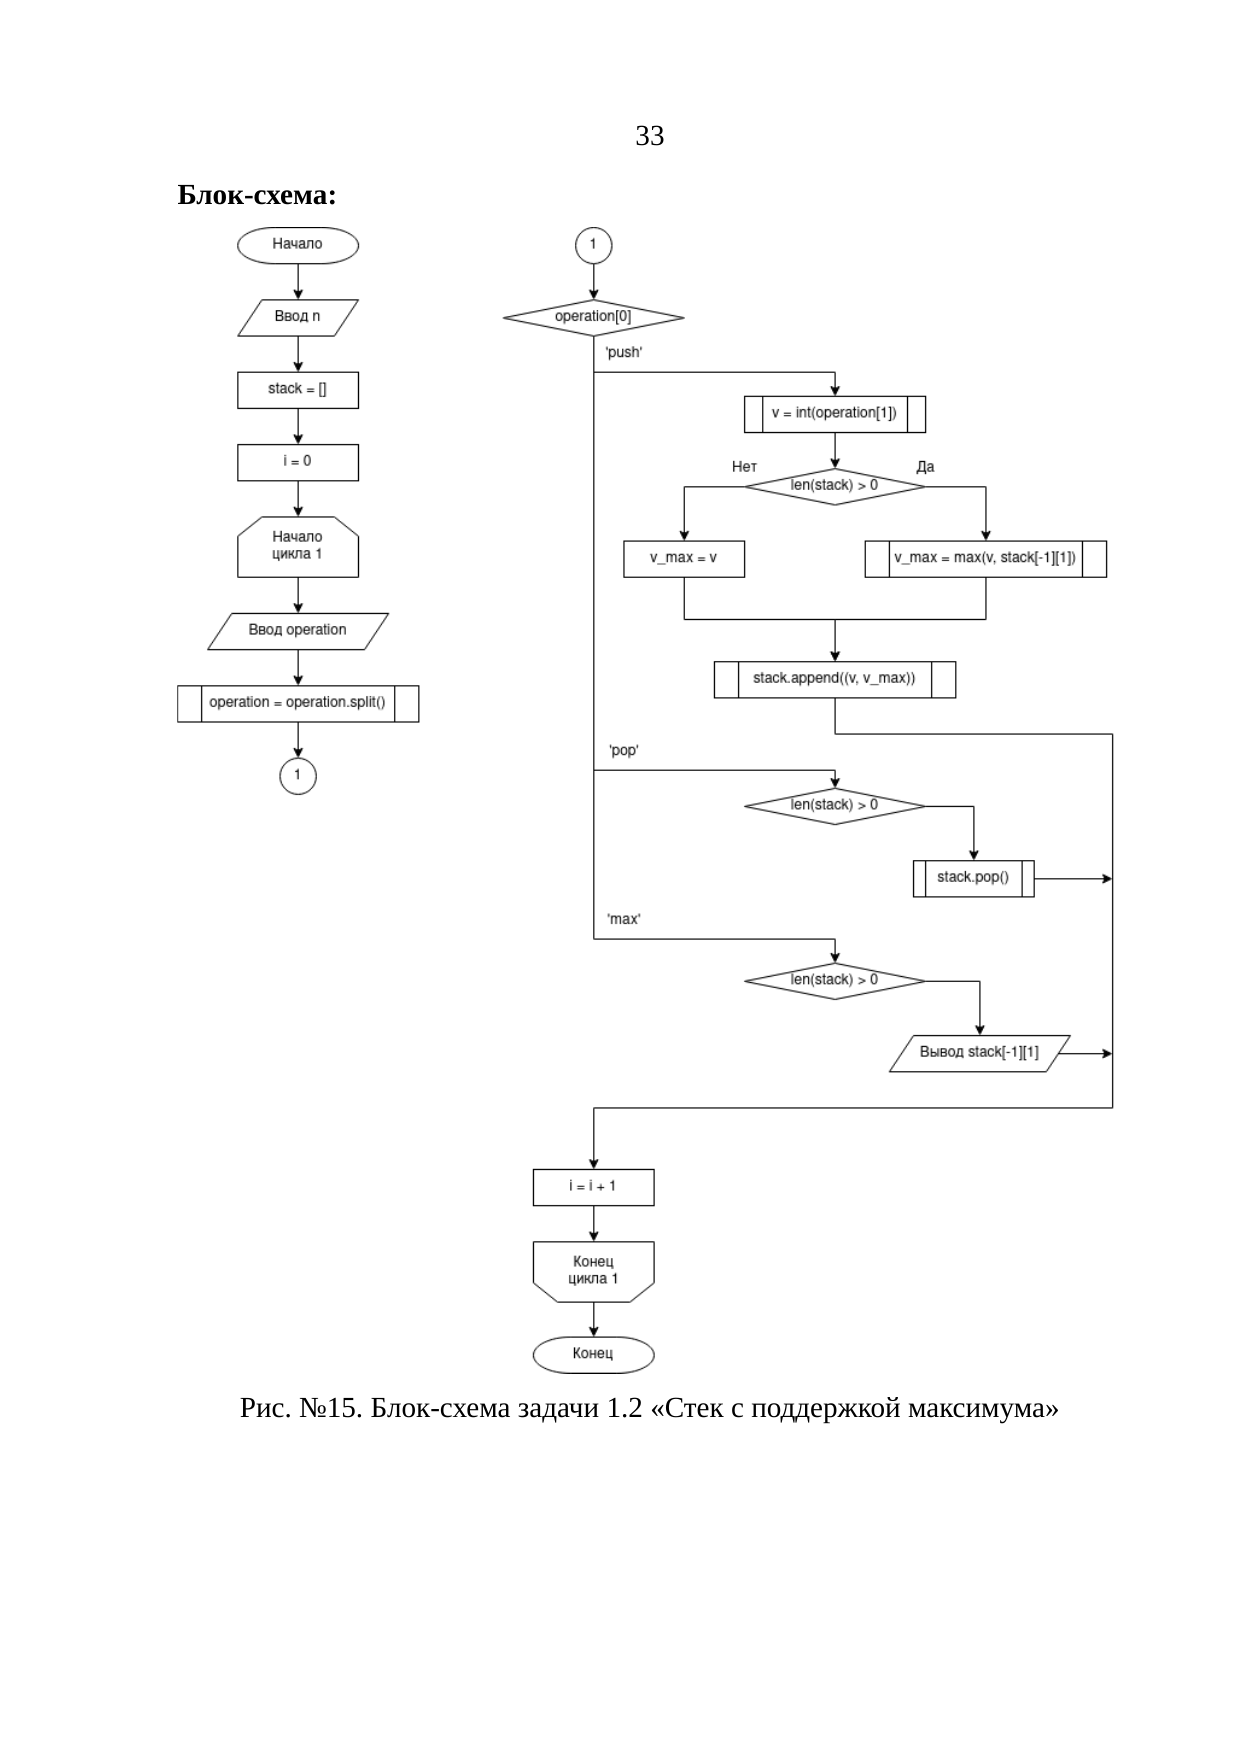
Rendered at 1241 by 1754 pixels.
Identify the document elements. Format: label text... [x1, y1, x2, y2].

text Рис. №15. Блок-схема задачи 1.2 «Стек с поддержкой максимума» [177, 1390, 1122, 1424]
text Блок-схема: [177, 177, 1122, 211]
picture [177, 227, 1123, 1374]
